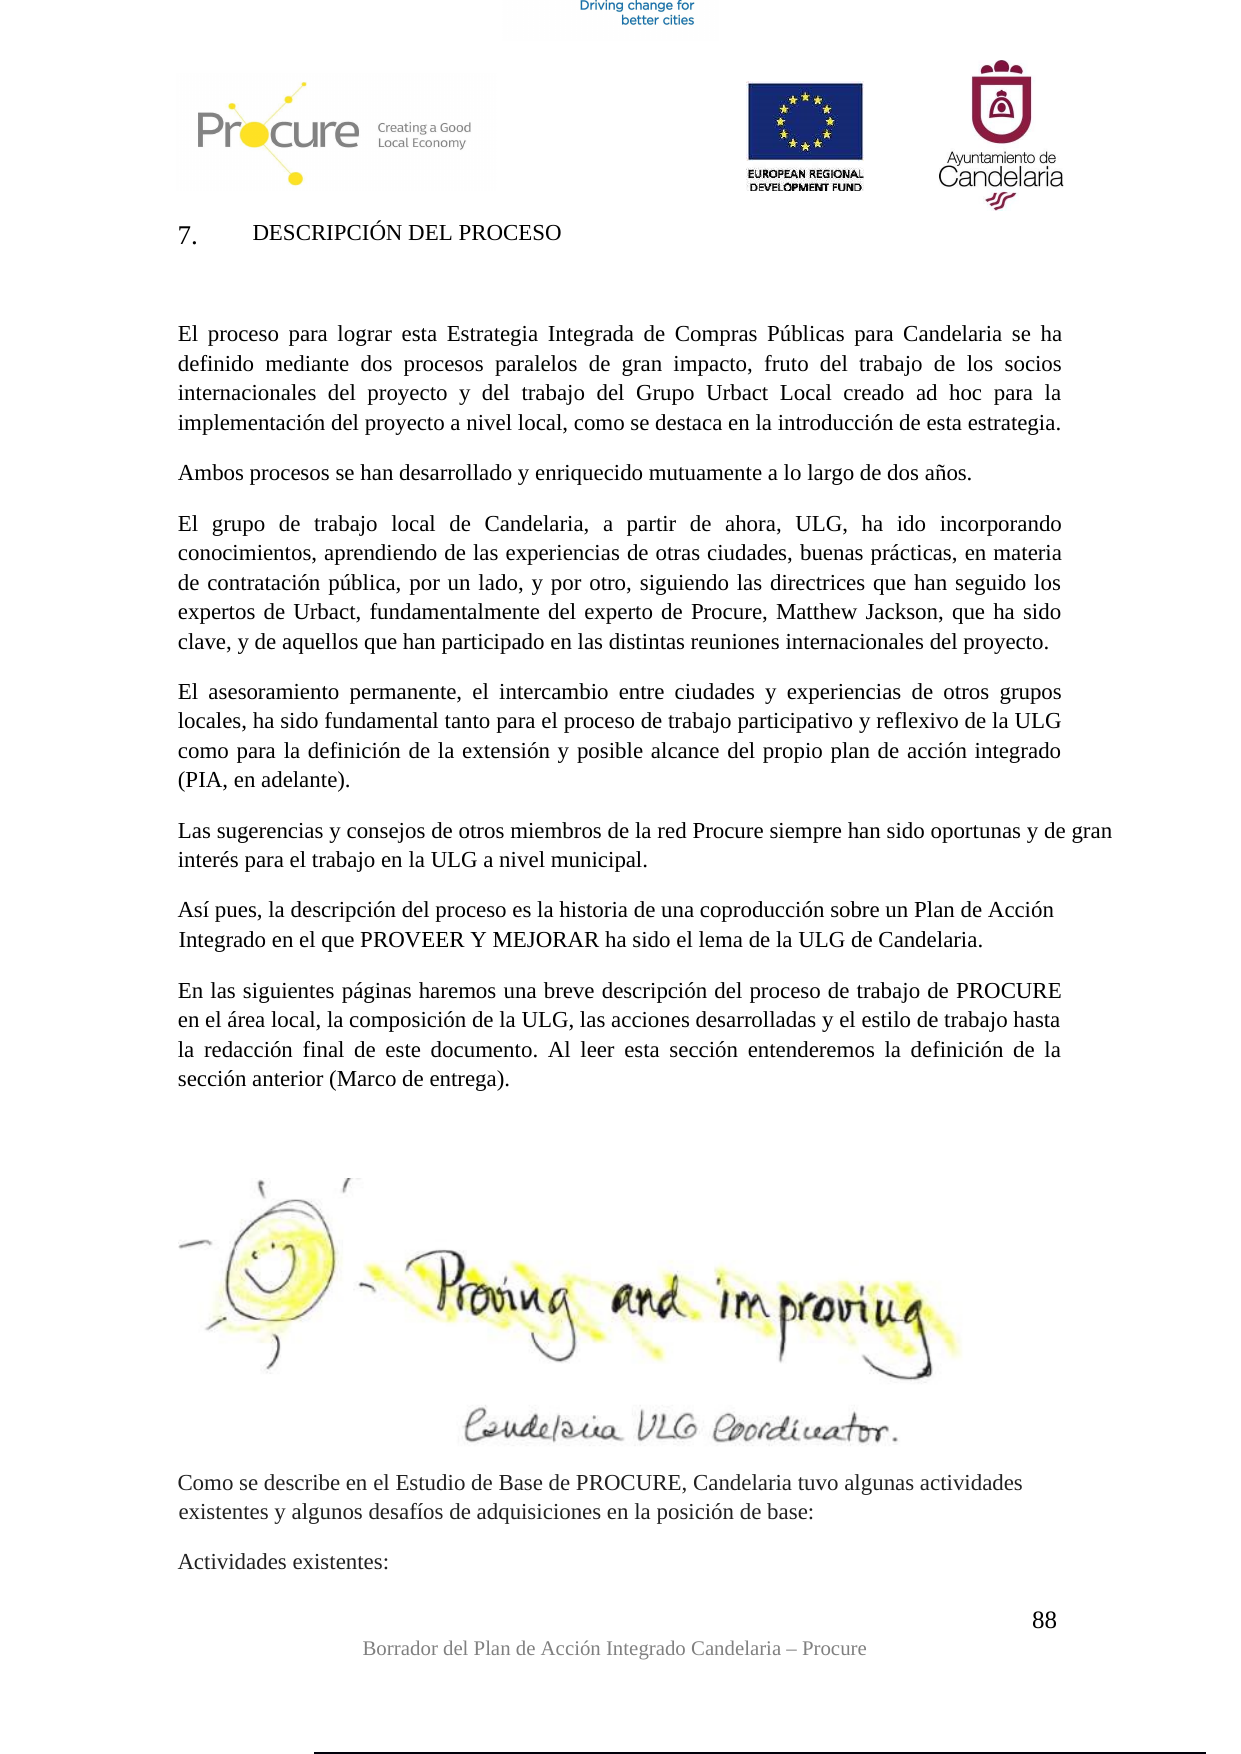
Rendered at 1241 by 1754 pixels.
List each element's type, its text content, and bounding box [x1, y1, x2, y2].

table_header 7. [174, 214, 252, 270]
text Actividades existentes: [177, 1548, 1114, 1574]
text El asesoramiento permanente, el intercambio entre ciudades y experiencias de otros grupos locales, ha sido fundamental tanto para el proceso de trabajo participativo y reflexivo de la ULG como para la definición de la extensión y posible alcance del propio plan de acción integrado (PIA, en adelante). [178, 678, 1063, 793]
text Como se describe en el Estudio de Base de PROCURE, Candelaria tuvo algunas actividades existentes y algunos desafíos de adquisiciones en la posición de base: [177, 1469, 1114, 1524]
text Las sugerencias y consejos de otros miembros de la red Procure siempre han sido oportunas y de gran interés para el trabajo en la ULG a nivel municipal. [178, 817, 1114, 872]
text El proceso para lograr esta Estrategia Integrada de Compras Públicas para Candelaria se ha definido mediante dos procesos paralelos de gran impacto, fruto del trabajo de los socios internacionales del proyecto y del trabajo del Grupo Urbact Local creado ad hoc para la implementación del proyecto a nivel local, como se destaca en la introducción de esta estrategia. [178, 320, 1064, 435]
text Así pues, la descripción del proceso es la historia de una coproducción sobre un Plan de Acción Integrado en el que PROVEER Y MEJORAR ha sido el lema de la ULG de Candelaria. [177, 896, 1095, 953]
table_header DESCRIPCIÓN DEL PROCESO [252, 214, 1066, 270]
text El grupo de trabajo local de Candelaria, a partir de ahora, ULG, ha ido incorporando conocimientos, aprendiendo de las experiencias de otras ciudades, buenas prácticas, en materia de contratación pública, por un lado, y por otro, siguiendo las directrices que han seguido los expertos de Urbact, fundamentalmente del experto de Procure, Matthew Jackson, que ha sido clave, y de aquellos que han participado en las distintas reuniones internacionales del proyecto. [178, 510, 1063, 654]
text En las siguientes páginas haremos una breve descripción del proceso de trabajo de PROCURE en el área local, la composición de la ULG, las acciones desarrolladas y el estilo de trabajo hasta la redacción final de este documento. Al leer esta sección entenderemos la definición de la sección anterior (Marco de entrega). [178, 977, 1063, 1092]
text Ambos procesos se han desarrollado y enriquecido mutuamente a lo largo de dos años. [178, 459, 1114, 486]
